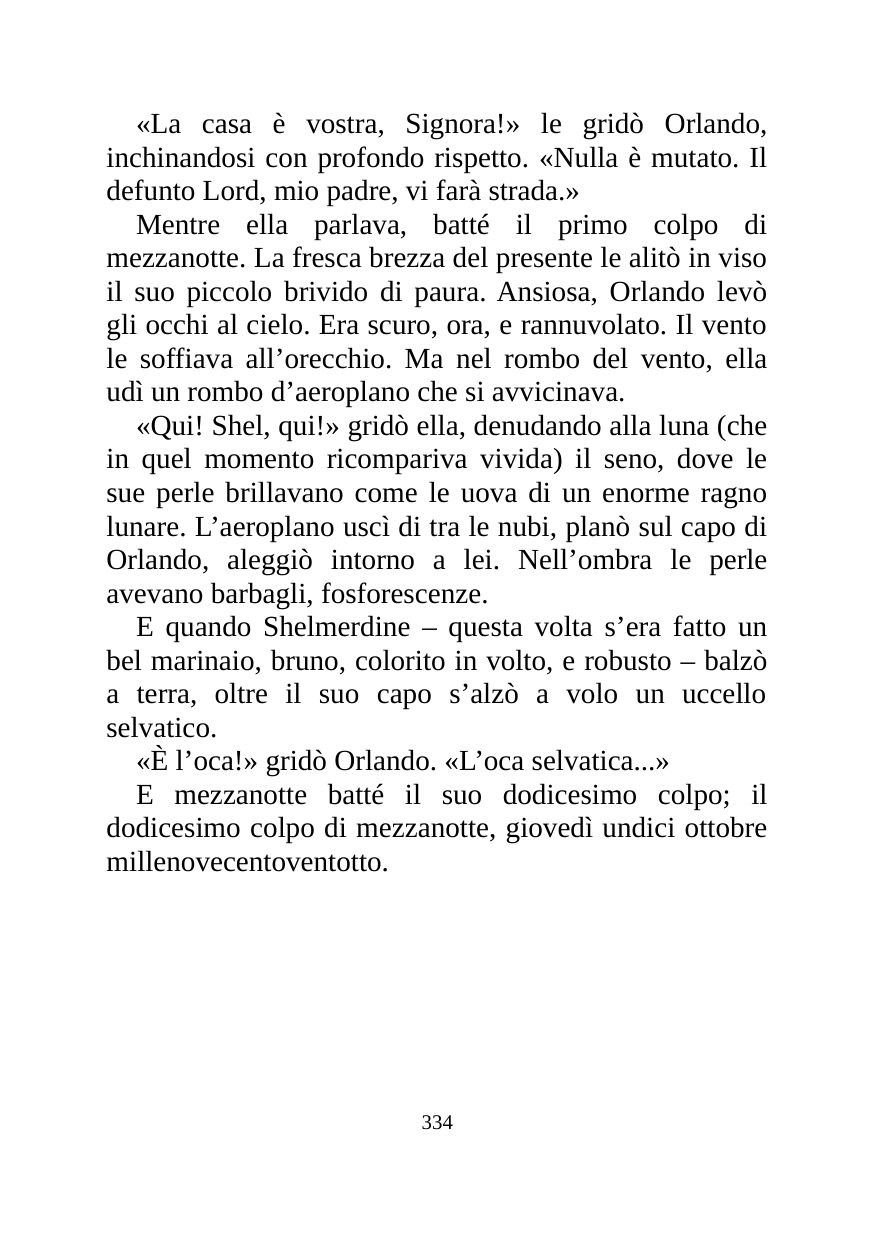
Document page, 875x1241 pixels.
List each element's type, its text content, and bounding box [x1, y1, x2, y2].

text Mentre ella parlava, batté il primo colpo di mezzanotte. La fresca brezza del presente le alitò in viso il suo piccolo brivido di paura. Ansiosa, Orlando levò gli occhi al cielo. Era scuro, ora, e rannuvolato. Il vento le soffiava all’orecchio. Ma nel rombo del vento, ella udì un rombo d’aeroplano che si avvicinava. [106, 207, 768, 408]
text «Qui! Shel, qui!» gridò ella, denudando alla luna (che in quel momento ricompariva vivida) il seno, dove le sue perle brillavano come le uova di un enorme ragno lunare. L’aeroplano uscì di tra le nubi, planò sul capo di Orlando, aleggiò intorno a lei. Nell’ombra le perle avevano barbagli, fosforescenze. [106, 408, 768, 609]
text E mezzanotte batté il suo dodicesimo colpo; il dodicesimo colpo di mezzanotte, giovedì undici ottobre millenovecentoventotto. [106, 777, 768, 878]
text E quando Shelmerdine – questa volta s’era fatto un bel marinaio, bruno, colorito in volto, e robusto – balzò a terra, oltre il suo capo s’alzò a volo un uccello selvatico. [106, 609, 768, 743]
text «La casa è vostra, Signora!» le gridò Orlando, inchinandosi con profondo rispetto. «Nulla è mutato. Il defunto Lord, mio padre, vi farà strada.» [106, 106, 768, 207]
text «È l’oca!» gridò Orlando. «L’oca selvatica...» [106, 743, 768, 777]
